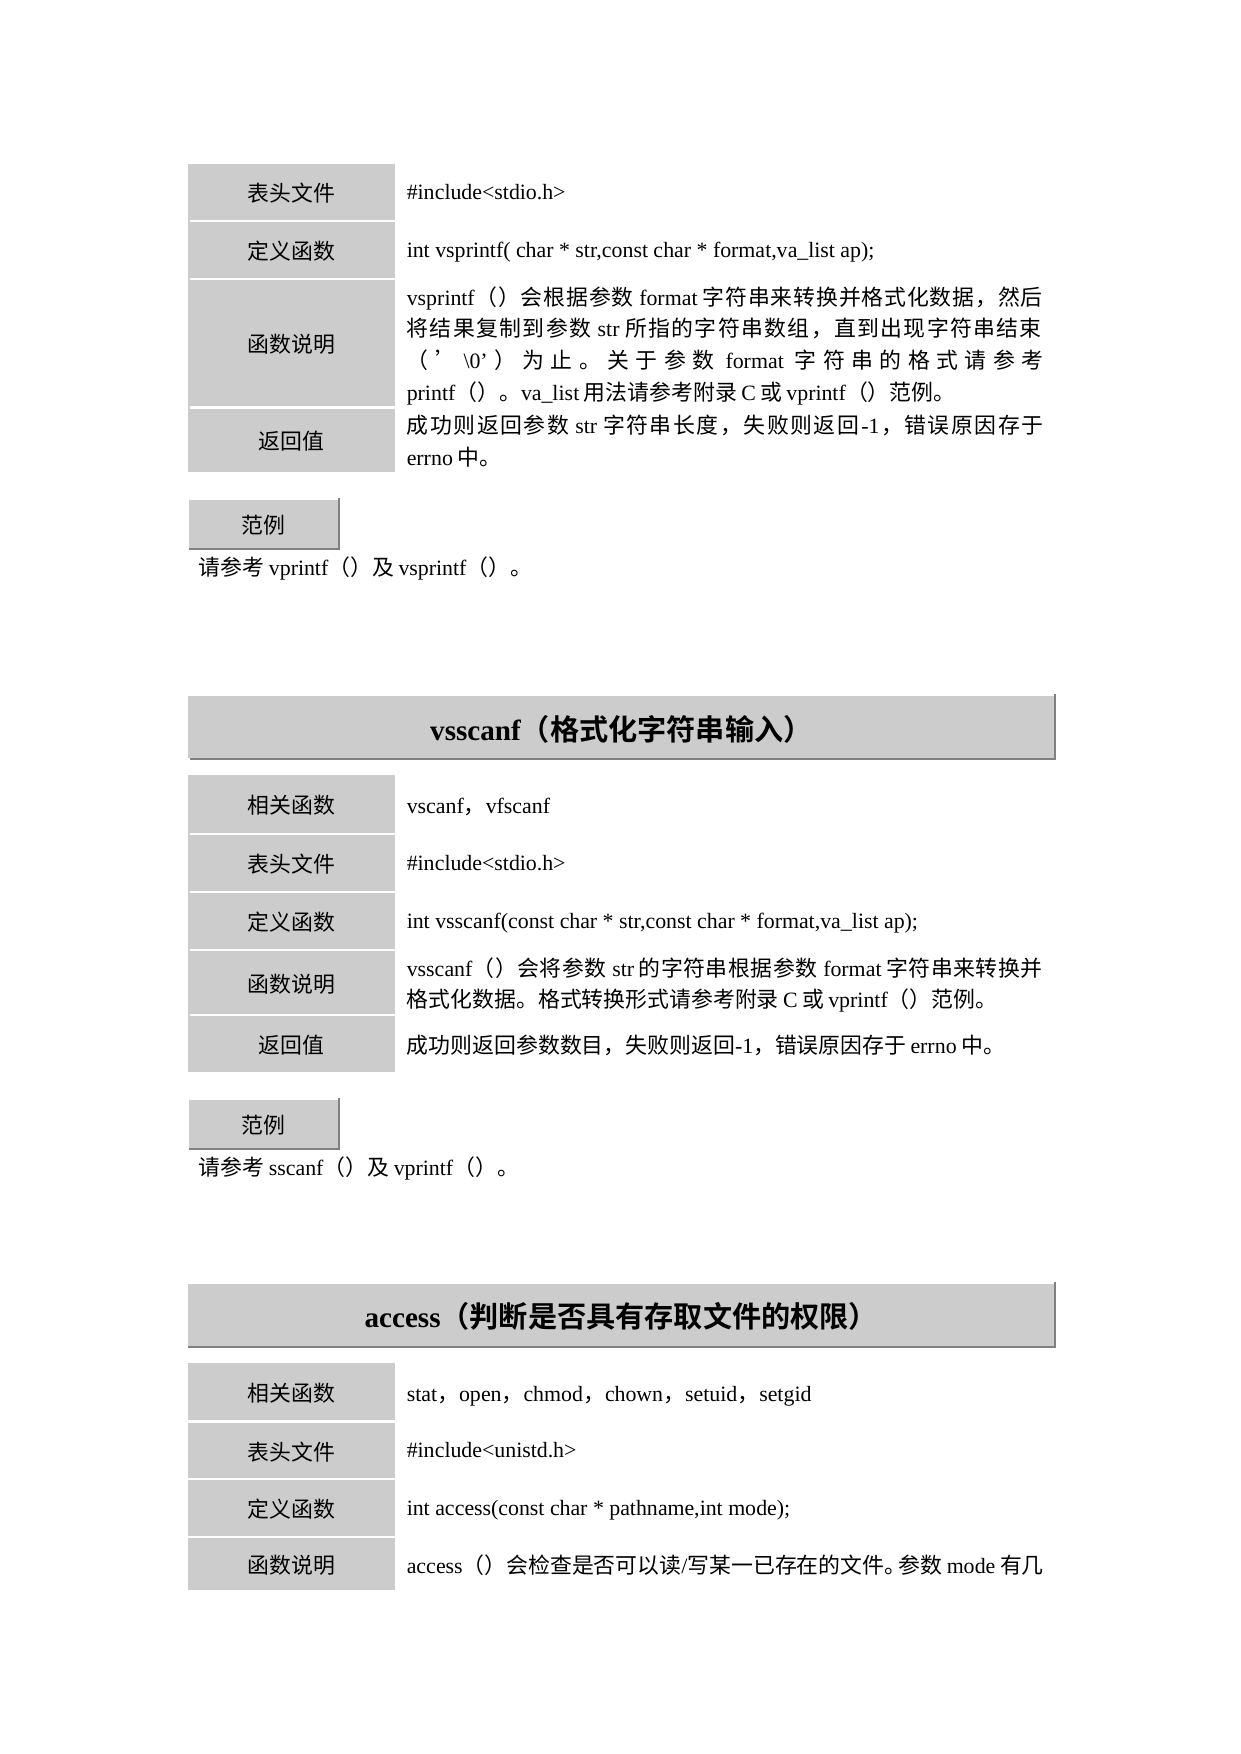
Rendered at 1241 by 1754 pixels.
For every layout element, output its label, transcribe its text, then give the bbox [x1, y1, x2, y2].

table_cell [340, 498, 1055, 548]
table_cell [188, 758, 1055, 775]
table_cell 表头文件 [188, 833, 395, 891]
table_cell 范例 [189, 500, 338, 548]
table_cell 表头文件 [188, 164, 395, 220]
table_cell 范例 [189, 1100, 338, 1148]
table_cell int vsprintf( char * str,const char * format,va_list ap); [395, 220, 1055, 278]
table_cell [188, 1348, 1055, 1363]
table_cell 成功则返回参数str字符串长度，失败则返回-1，错误原因存于errno中。 [395, 406, 1055, 472]
table_header vsscanf（格式化字符串输入） [188, 696, 1054, 758]
table_header access（判断是否具有存取文件的权限） [188, 1284, 1054, 1346]
table_cell 相关函数 [188, 775, 395, 833]
table_cell vsscanf（）会将参数str的字符串根据参数format字符串来转换并格式化数据。格式转换形式请参考附录C或vprintf（）范例。 [395, 949, 1055, 1014]
table_cell int vsscanf(const char * str,const char * format,va_list ap); [395, 891, 1055, 949]
table_cell 定义函数 [188, 1480, 395, 1536]
table_cell 定义函数 [188, 891, 395, 949]
table_cell [340, 1098, 1055, 1148]
table_cell 请参考vprintf（）及vsprintf（）。 [188, 548, 1055, 597]
table_cell 定义函数 [188, 220, 395, 278]
table_cell 请参考sscanf（）及vprintf（）。 [188, 1148, 1055, 1217]
table_cell 函数说明 [188, 278, 395, 406]
table_cell [188, 472, 1055, 498]
table_cell #include<unistd.h> [395, 1420, 1055, 1478]
table_cell 表头文件 [188, 1423, 395, 1478]
table_cell 函数说明 [188, 949, 395, 1014]
table_cell vsprintf（）会根据参数format字符串来转换并格式化数据，然后将结果复制到参数str所指的字符串数组，直到出现字符串结束（’\0’）为止。关于参数format字符串的格式请参考printf（）。va_list用法请参考附录C或vprintf（）范例。 [395, 278, 1055, 406]
table_cell 成功则返回参数数目，失败则返回-1，错误原因存于errno中。 [395, 1014, 1055, 1072]
table_cell stat，open，chmod，chown，setuid，setgid [395, 1363, 1055, 1420]
table_cell int access(const char * pathname,int mode); [395, 1478, 1055, 1536]
table_cell 返回值 [188, 406, 395, 472]
table_cell 返回值 [188, 1014, 395, 1072]
table_cell vscanf，vfscanf [395, 775, 1055, 833]
table_cell 相关函数 [188, 1363, 395, 1420]
table_cell #include<stdio.h> [395, 162, 1055, 220]
table_cell access（）会检查是否可以读/写某一已存在的文件。参数mode有几 [395, 1536, 1055, 1590]
table_cell 函数说明 [188, 1538, 395, 1590]
table_cell #include<stdio.h> [395, 833, 1055, 891]
table_cell [188, 1072, 1055, 1098]
